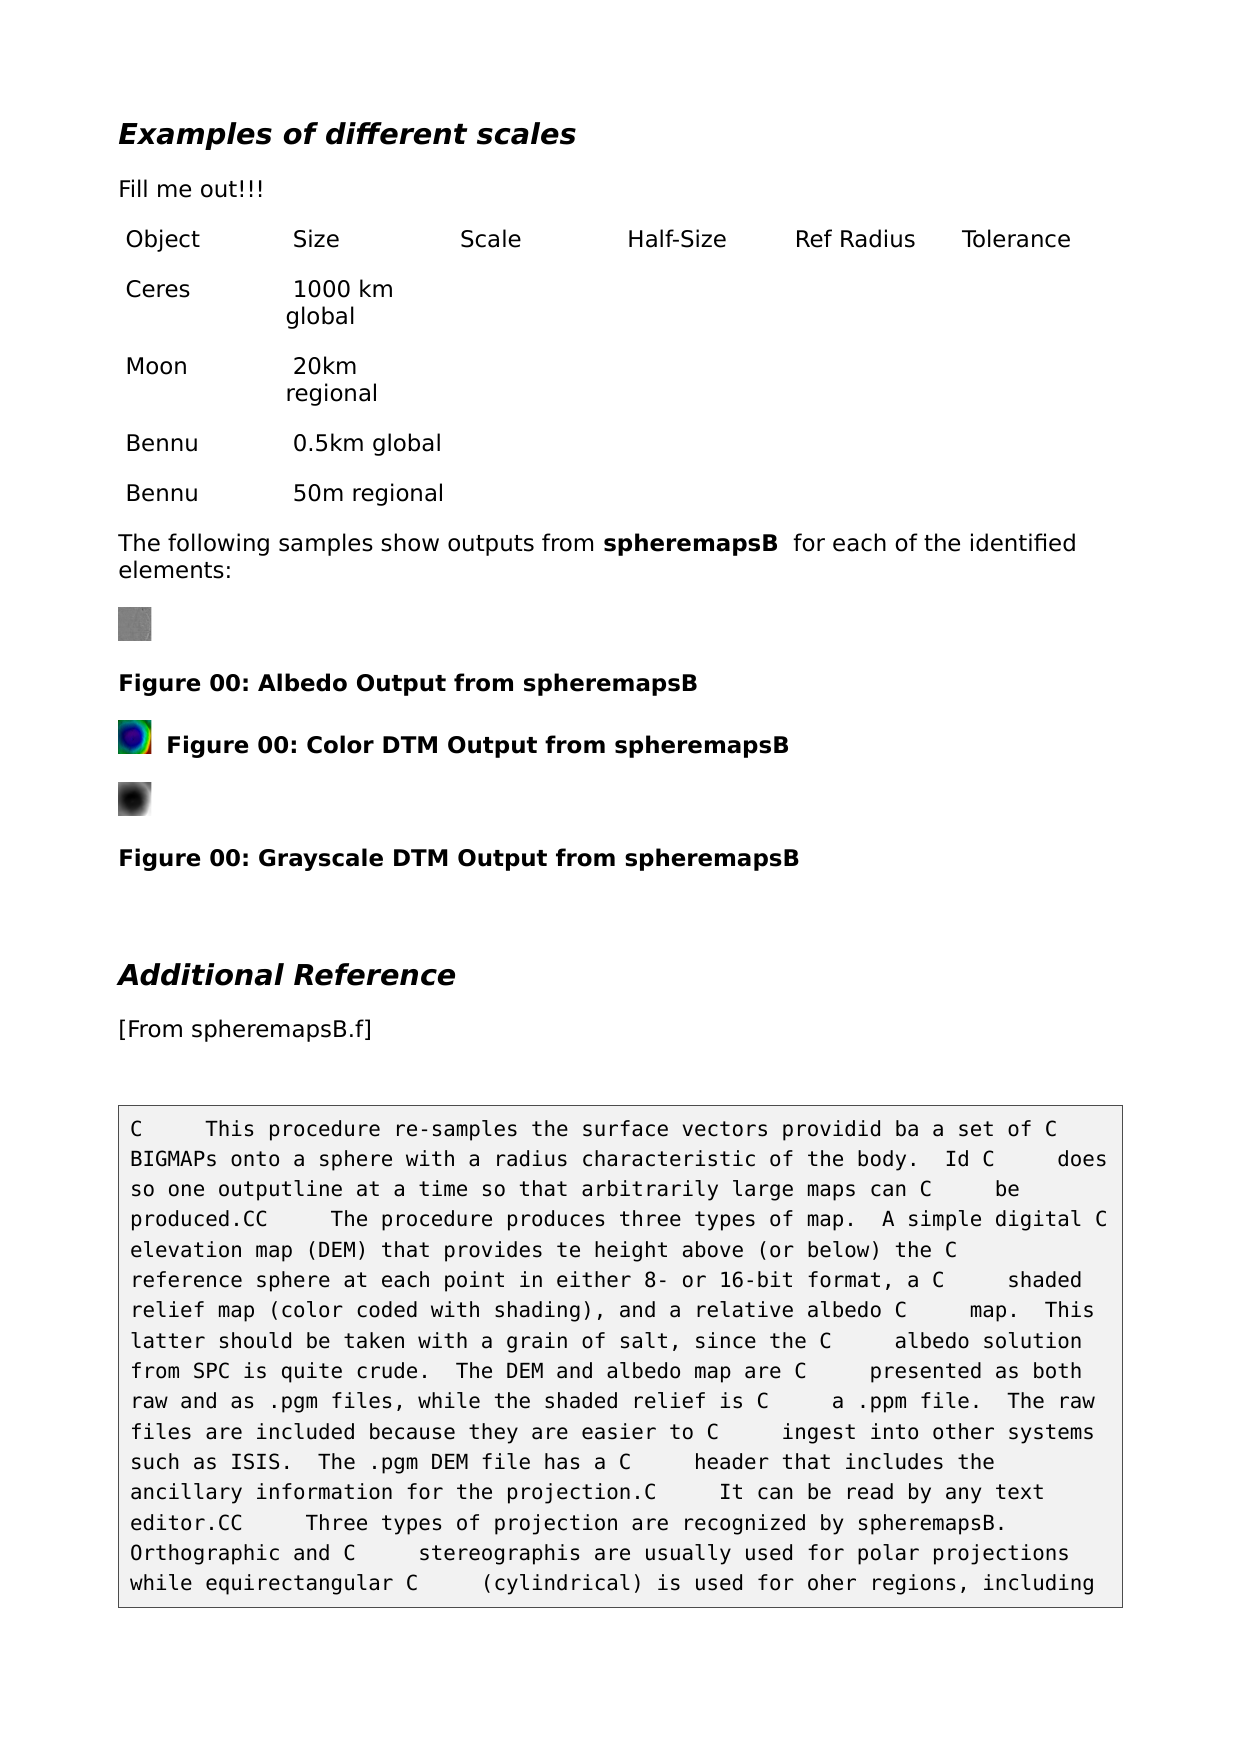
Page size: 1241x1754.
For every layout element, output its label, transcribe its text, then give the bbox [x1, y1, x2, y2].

table_cell Ceres [118, 265, 285, 341]
table_header Scale [453, 214, 620, 264]
text Fill me out!!! [118, 176, 1122, 202]
table_cell [453, 341, 620, 418]
picture [118, 720, 152, 754]
table_cell Bennu [118, 418, 285, 468]
table_cell [787, 341, 954, 418]
text [From spheremapsB.f] [118, 1016, 1122, 1043]
table_header Size [285, 214, 453, 264]
subtitle Examples of different scales [118, 118, 1122, 152]
table_cell Moon [118, 341, 285, 418]
table_cell [955, 265, 1122, 341]
table_cell [787, 418, 954, 468]
table_cell 0.5km global [285, 418, 453, 468]
table_cell [620, 418, 787, 468]
table_cell [453, 469, 620, 519]
table_cell [620, 341, 787, 418]
table_cell [955, 418, 1122, 468]
table_cell Bennu [118, 469, 285, 519]
text Figure 00: Color DTM Output from spheremapsB [118, 729, 1122, 759]
table_cell [955, 341, 1122, 418]
table_cell 20km regional [285, 341, 453, 418]
picture [118, 782, 152, 816]
table_header Half-Size [620, 214, 787, 264]
text C This procedure re-samples the surface vectors providid ba a set of C BIGMAPs onto a sphere with a radius characteristic of the body. Id C does so one outputline at a time so that arbitrarily large maps can C be produced.CC The procedure produces three types of map. A simple digital C elevation map (DEM) that provides te height above (or below) the C reference sphere at each point in either 8- or 16-bit format, a C shaded relief map (color coded with shading), and a relative albedo C map. This latter should be taken with a grain of salt, since the C albedo solution from SPC is quite crude. The DEM and albedo map are C presented as both raw and as .pgm files, while the shaded relief is C a .ppm file. The raw files are included because they are easier to C ingest into other systems such as ISIS. The .pgm DEM file has a C header that includes the ancillary information for the projection.C It can be read by any text editor.CC Three types of projection are recognized by spheremapsB. Orthographic and C stereographis are usually used for polar projections while equirectangular C (cylindrical) is used for oher regions, including [119, 1106, 1122, 1607]
table_header Object [118, 214, 285, 264]
table_cell [955, 469, 1122, 519]
table_header Tolerance [955, 214, 1122, 264]
table_cell [453, 265, 620, 341]
table_cell 1000 km global [285, 265, 453, 341]
table_cell [453, 418, 620, 468]
table_cell 50m regional [285, 469, 453, 519]
text Figure 00: Albedo Output from spheremapsB [118, 670, 1122, 696]
table_cell [620, 469, 787, 519]
subtitle Additional Reference [118, 958, 1122, 992]
table_header Ref Radius [787, 214, 954, 264]
text Figure 00: Grayscale DTM Output from spheremapsB [118, 845, 1122, 871]
table_cell [620, 265, 787, 341]
picture [120, 725, 142, 749]
text The following samples show outputs from spheremapsB for each of the identified elements: [118, 530, 1122, 584]
picture [118, 607, 152, 641]
table_cell [787, 469, 954, 519]
table_cell [787, 265, 954, 341]
